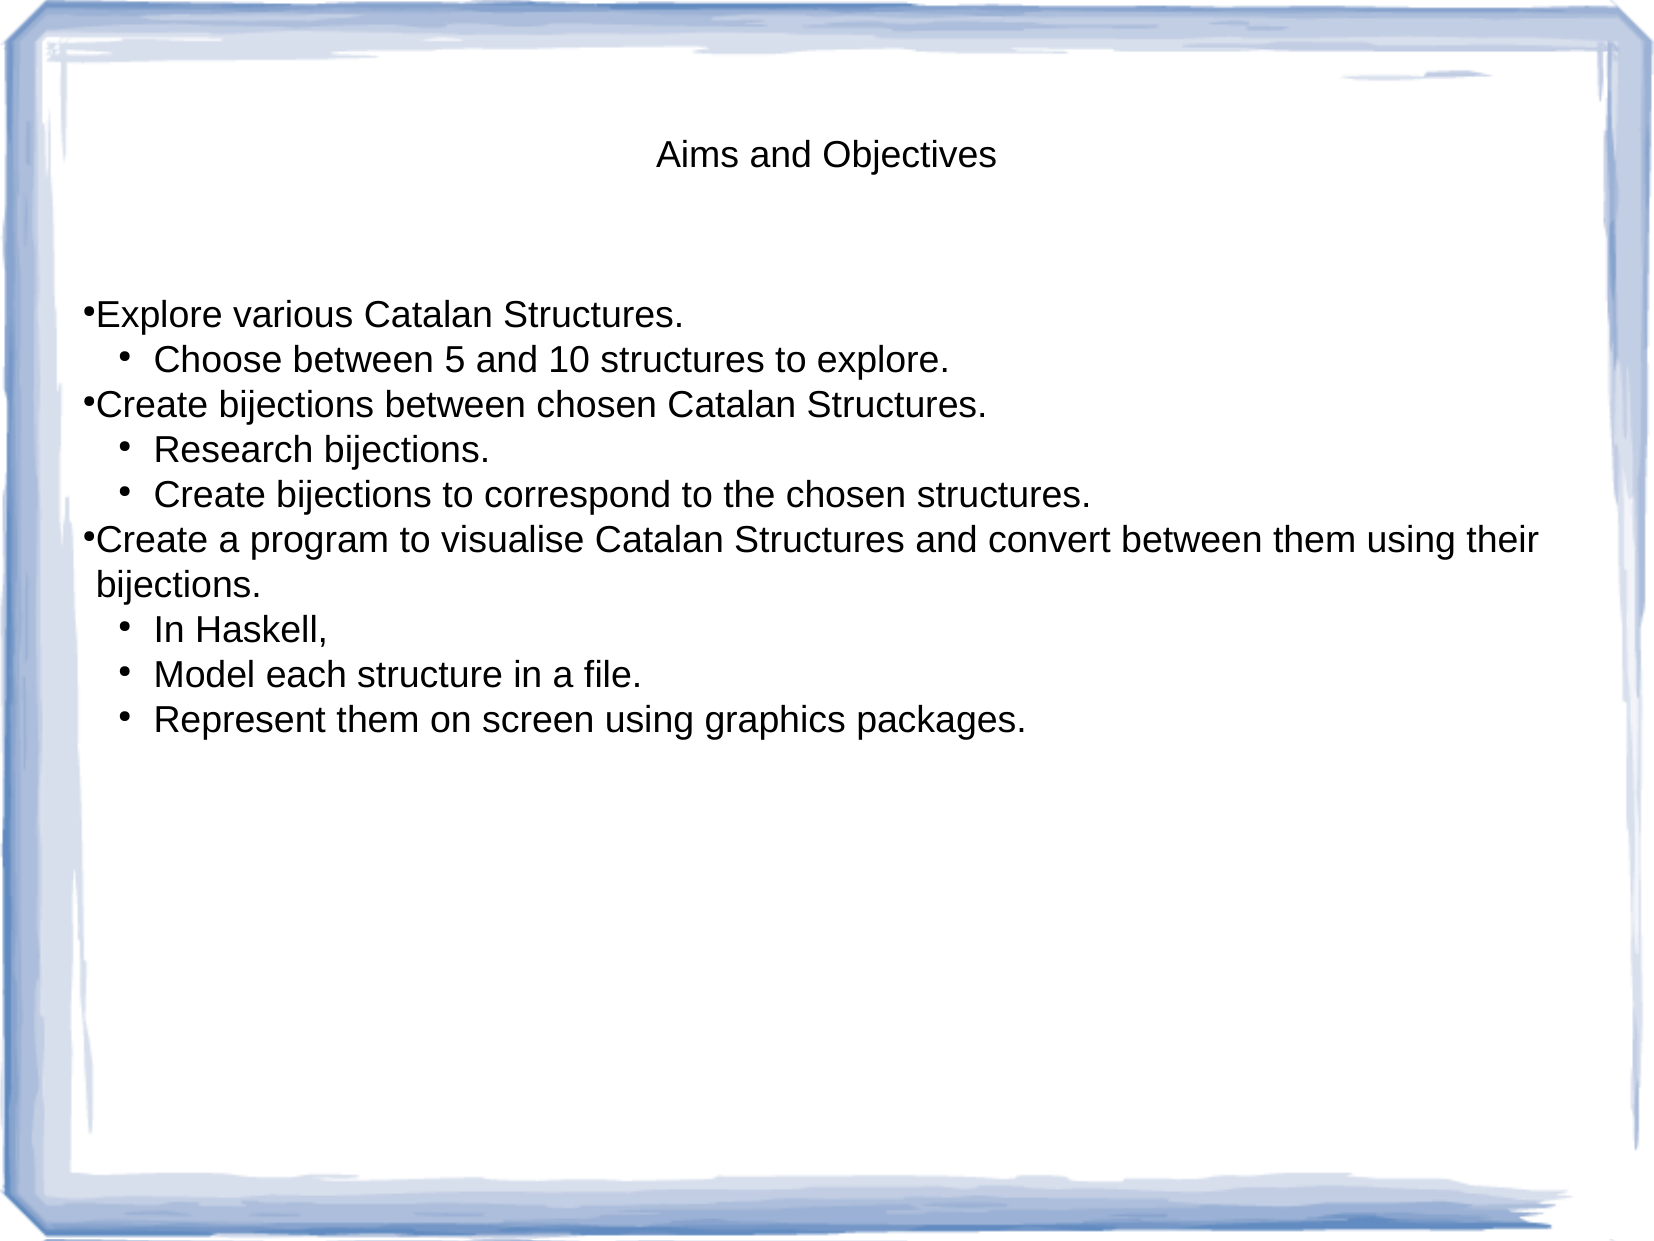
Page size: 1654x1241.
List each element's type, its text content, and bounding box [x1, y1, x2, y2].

picture [0, 0, 1654, 1241]
text_box Explore various Catalan Structures. Choose between 5 and 10 structures to explore. Create bijections between chosen Catalan Structures. Research bijections. Create bijections to correspond to the chosen structures. Create a program to visualise Catalan Structures and convert between them using their bijections. In Haskell, Model each structure in a file. Represent them on screen using graphics packages. [82, 290, 1538, 1241]
text_box Aims and Objectives [82, 49, 1571, 257]
